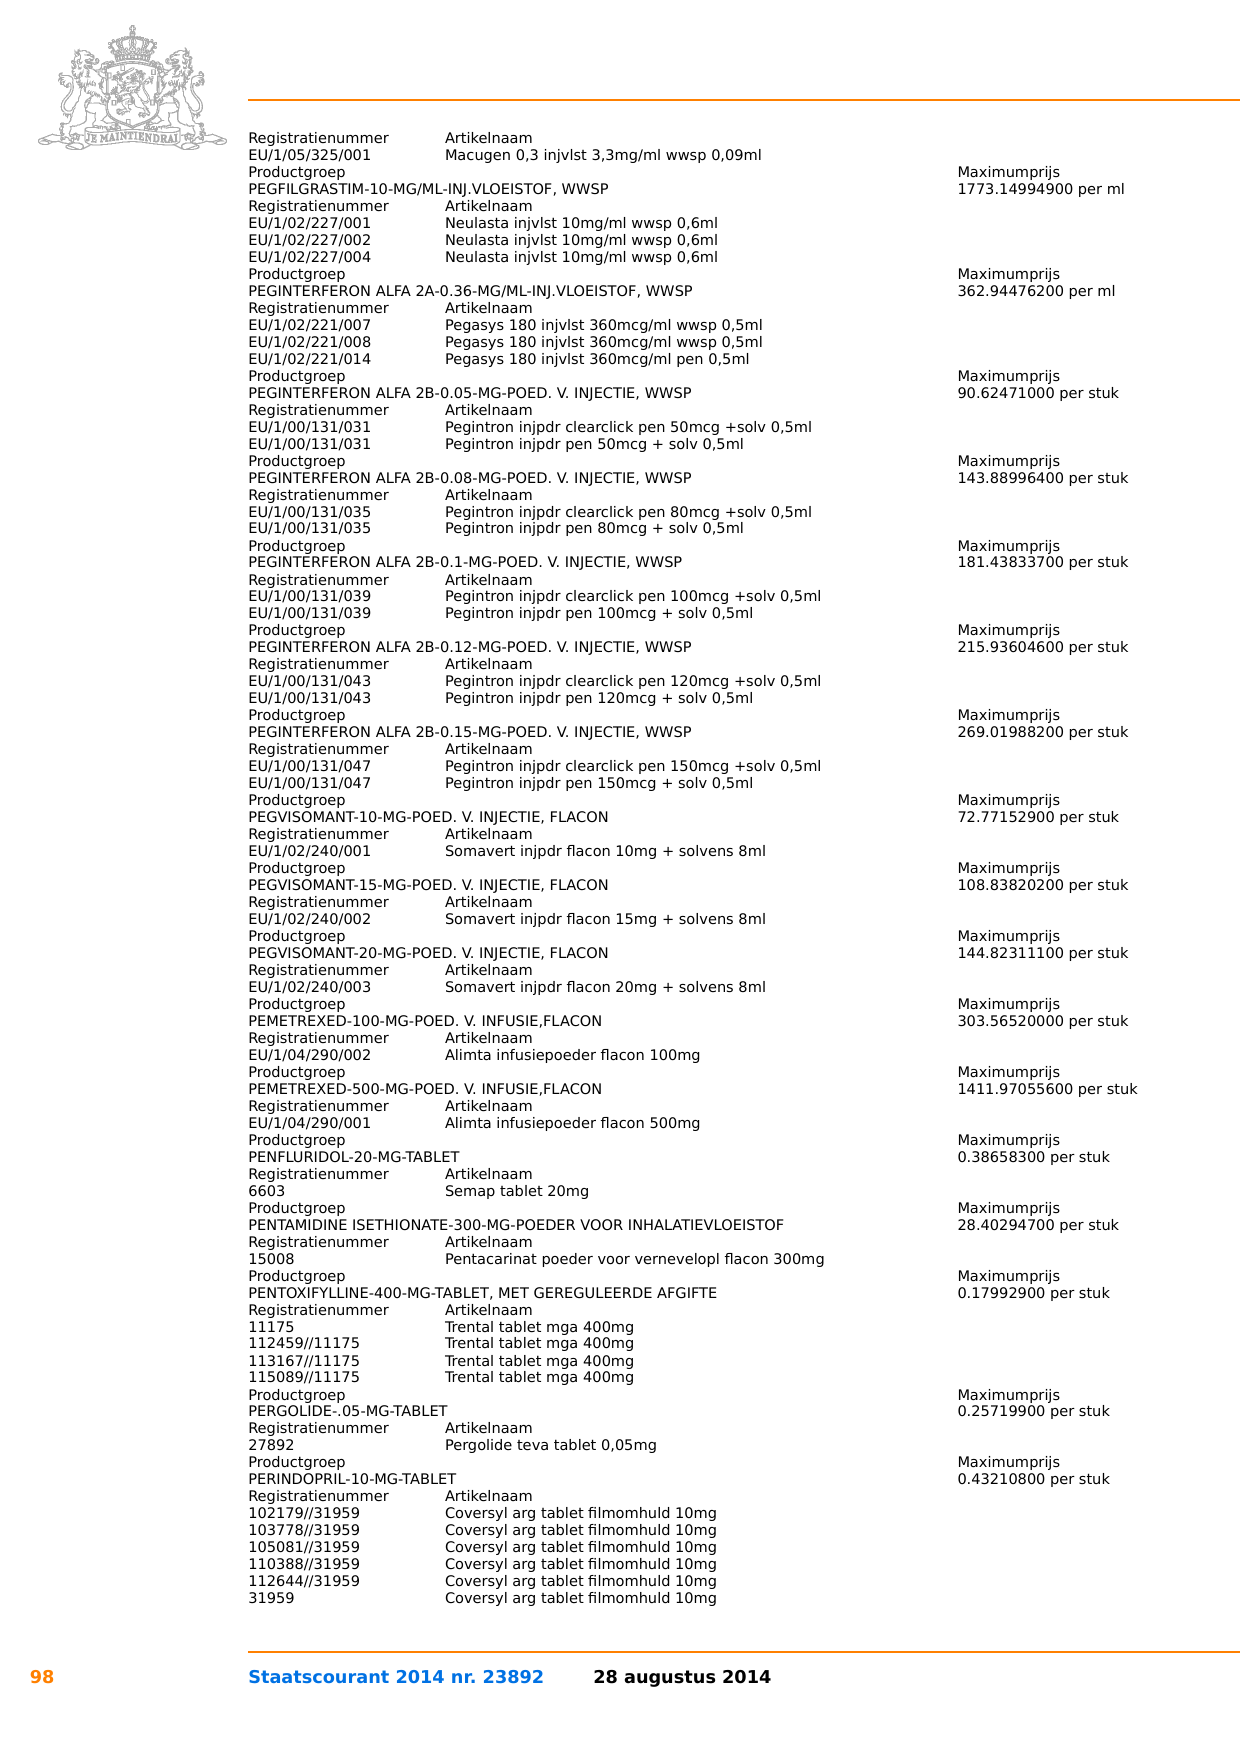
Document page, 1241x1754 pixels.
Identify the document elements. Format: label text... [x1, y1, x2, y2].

table_cell [439, 1268, 951, 1284]
table_cell Trental tablet mga 400mg [439, 1369, 951, 1386]
table_cell Artikelnaam [439, 1098, 951, 1115]
table_cell EU/1/02/240/003 [248, 979, 439, 996]
table_cell [439, 368, 951, 384]
table_cell Registratienummer [248, 656, 439, 673]
table_cell Semap tablet 20mg [439, 1183, 951, 1199]
table_cell [951, 215, 1163, 232]
table_cell Registratienummer [248, 962, 439, 979]
table_cell [439, 453, 951, 469]
table_cell EU/1/02/240/002 [248, 911, 439, 928]
table_cell Maximumprijs [951, 1064, 1163, 1081]
table_cell EU/1/02/227/001 [248, 215, 439, 232]
table_cell Maximumprijs [951, 1200, 1163, 1217]
table_cell Productgroep [248, 538, 439, 554]
table_cell [951, 1556, 1163, 1573]
table_cell 115089//11175 [248, 1369, 439, 1386]
table_cell Pegintron injpdr pen 120mcg + solv 0,5ml [439, 690, 951, 707]
table_cell [439, 860, 951, 877]
table_cell PEGINTERFERON ALFA 2B-0.08-MG-POED. V. INJECTIE, WWSP [248, 470, 951, 486]
table_cell [951, 1522, 1163, 1539]
table_cell [951, 911, 1163, 928]
table_cell Artikelnaam [439, 402, 951, 418]
table_cell [951, 1369, 1163, 1386]
table_cell 11175 [248, 1319, 439, 1335]
table_cell [439, 707, 951, 724]
table_cell Productgroep [248, 1454, 439, 1471]
table_cell Coversyl arg tablet filmomhuld 10mg [439, 1590, 951, 1607]
table_cell Productgroep [248, 928, 439, 945]
table_cell Productgroep [248, 1386, 439, 1403]
table_cell [951, 1539, 1163, 1556]
table_cell 1773.14994900 per ml [951, 181, 1163, 198]
table_cell Productgroep [248, 164, 439, 181]
table_cell [439, 1064, 951, 1081]
table_cell 90.62471000 per stuk [951, 385, 1163, 402]
table_cell [951, 317, 1163, 334]
table_cell [951, 334, 1163, 351]
table_cell Registratienummer [248, 1234, 439, 1251]
table_cell PEGINTERFERON ALFA 2B-0.15-MG-POED. V. INJECTIE, WWSP [248, 724, 951, 741]
table_cell Registratienummer [248, 571, 439, 588]
table_cell 6603 [248, 1183, 439, 1199]
table_cell Registratienummer [248, 826, 439, 843]
table_cell Registratienummer [248, 486, 439, 503]
table_cell [439, 622, 951, 639]
table_cell Productgroep [248, 622, 439, 639]
table_cell PEGINTERFERON ALFA 2B-0.12-MG-POED. V. INJECTIE, WWSP [248, 639, 951, 656]
table_cell PEGVISOMANT-20-MG-POED. V. INJECTIE, FLACON [248, 945, 951, 962]
table_cell Trental tablet mga 400mg [439, 1335, 951, 1352]
table_cell Maximumprijs [951, 164, 1163, 181]
table_cell Somavert injpdr flacon 15mg + solvens 8ml [439, 911, 951, 928]
table_cell Artikelnaam [439, 894, 951, 911]
table_cell [951, 758, 1163, 775]
table_cell Productgroep [248, 1064, 439, 1081]
table_cell Pegintron injpdr clearclick pen 80mcg +solv 0,5ml [439, 504, 951, 520]
table_cell [951, 1047, 1163, 1064]
table_cell Maximumprijs [951, 860, 1163, 877]
table_cell [951, 147, 1163, 164]
table_cell [951, 232, 1163, 249]
table_cell Trental tablet mga 400mg [439, 1353, 951, 1369]
table_cell [951, 1590, 1163, 1607]
table_cell PERINDOPRIL-10-MG-TABLET [248, 1471, 951, 1488]
table_cell EU/1/00/131/043 [248, 690, 439, 707]
table_cell EU/1/05/325/001 [248, 147, 439, 164]
table_cell [951, 486, 1163, 503]
table_cell Maximumprijs [951, 453, 1163, 469]
table_cell Registratienummer [248, 1030, 439, 1047]
table_cell EU/1/00/131/039 [248, 605, 439, 622]
table_cell 112644//31959 [248, 1573, 439, 1590]
table_cell Pegintron injpdr pen 50mcg + solv 0,5ml [439, 436, 951, 452]
table_cell EU/1/00/131/047 [248, 775, 439, 792]
table_cell 269.01988200 per stuk [951, 724, 1163, 741]
table_cell Artikelnaam [439, 1234, 951, 1251]
table_cell Neulasta injvlst 10mg/ml wwsp 0,6ml [439, 232, 951, 249]
table_cell EU/1/00/131/043 [248, 673, 439, 690]
table_cell Pegintron injpdr clearclick pen 120mcg +solv 0,5ml [439, 673, 951, 690]
table_cell [951, 1166, 1163, 1183]
table_cell Artikelnaam [439, 1301, 951, 1318]
table_cell [951, 1183, 1163, 1199]
table_cell [951, 656, 1163, 673]
table_cell PEGINTERFERON ALFA 2B-0.1-MG-POED. V. INJECTIE, WWSP [248, 554, 951, 571]
table_cell Productgroep [248, 368, 439, 384]
table_cell Productgroep [248, 453, 439, 469]
table_cell 143.88996400 per stuk [951, 470, 1163, 486]
table_cell Productgroep [248, 1200, 439, 1217]
table_cell Pegasys 180 injvlst 360mcg/ml wwsp 0,5ml [439, 317, 951, 334]
table_cell PEGINTERFERON ALFA 2A-0.36-MG/ML-INJ.VLOEISTOF, WWSP [248, 283, 951, 300]
table_cell Coversyl arg tablet filmomhuld 10mg [439, 1522, 951, 1539]
table_cell 113167//11175 [248, 1353, 439, 1369]
table_cell [951, 741, 1163, 758]
table_cell Artikelnaam [439, 1030, 951, 1047]
table_cell Maximumprijs [951, 266, 1163, 283]
table_cell 15008 [248, 1251, 439, 1267]
table_cell 215.93604600 per stuk [951, 639, 1163, 656]
table_cell Productgroep [248, 1268, 439, 1284]
table_cell Registratienummer [248, 1301, 439, 1318]
table_cell PENTAMIDINE ISETHIONATE-300-MG-POEDER VOOR INHALATIEVLOEISTOF [248, 1217, 951, 1233]
table_cell Maximumprijs [951, 996, 1163, 1013]
table_cell PEGFILGRASTIM-10-MG/ML-INJ.VLOEISTOF, WWSP [248, 181, 951, 198]
table_cell [951, 1098, 1163, 1115]
table_cell Pegasys 180 injvlst 360mcg/ml pen 0,5ml [439, 351, 951, 368]
table_cell Pegintron injpdr pen 150mcg + solv 0,5ml [439, 775, 951, 792]
table_cell Artikelnaam [439, 656, 951, 673]
table_cell [439, 164, 951, 181]
table_cell EU/1/02/240/001 [248, 843, 439, 860]
table_cell 112459//11175 [248, 1335, 439, 1352]
table_cell [951, 673, 1163, 690]
table_cell Artikelnaam [439, 486, 951, 503]
table_cell 0.17992900 per stuk [951, 1285, 1163, 1301]
table_cell PENFLURIDOL-20-MG-TABLET [248, 1149, 951, 1166]
table_cell Coversyl arg tablet filmomhuld 10mg [439, 1505, 951, 1522]
table_cell 27892 [248, 1437, 439, 1454]
table_cell Registratienummer [248, 130, 439, 147]
table_cell [951, 605, 1163, 622]
table_cell Productgroep [248, 1132, 439, 1149]
table_cell [439, 1454, 951, 1471]
table_cell Macugen 0,3 injvlst 3,3mg/ml wwsp 0,09ml [439, 147, 951, 164]
table_cell [951, 130, 1163, 147]
table_cell [951, 979, 1163, 996]
table_cell EU/1/04/290/001 [248, 1115, 439, 1132]
table_cell Productgroep [248, 792, 439, 809]
table_cell [951, 1234, 1163, 1251]
table_cell Maximumprijs [951, 622, 1163, 639]
table_cell [439, 1386, 951, 1403]
table_cell Maximumprijs [951, 1132, 1163, 1149]
table_cell EU/1/00/131/031 [248, 436, 439, 452]
table_cell [951, 1420, 1163, 1437]
table_cell 0.43210800 per stuk [951, 1471, 1163, 1488]
table_cell Pentacarinat poeder voor vernevelopl flacon 300mg [439, 1251, 951, 1267]
table_cell [439, 928, 951, 945]
table_cell 110388//31959 [248, 1556, 439, 1573]
table_cell Artikelnaam [439, 198, 951, 215]
table_cell PEMETREXED-100-MG-POED. V. INFUSIE,FLACON [248, 1013, 951, 1030]
table_cell [951, 1335, 1163, 1352]
table_cell PENTOXIFYLLINE-400-MG-TABLET, MET GEREGULEERDE AFGIFTE [248, 1285, 951, 1301]
table_cell Pegintron injpdr clearclick pen 100mcg +solv 0,5ml [439, 588, 951, 605]
table_cell [951, 351, 1163, 368]
table_cell 105081//31959 [248, 1539, 439, 1556]
table_cell [951, 826, 1163, 843]
table_cell [951, 1251, 1163, 1267]
table_cell PEMETREXED-500-MG-POED. V. INFUSIE,FLACON [248, 1081, 951, 1098]
table_cell [951, 962, 1163, 979]
table_cell 362.94476200 per ml [951, 283, 1163, 300]
table_cell Maximumprijs [951, 538, 1163, 554]
table_cell PEGINTERFERON ALFA 2B-0.05-MG-POED. V. INJECTIE, WWSP [248, 385, 951, 402]
table_cell Registratienummer [248, 1098, 439, 1115]
table_cell EU/1/02/221/008 [248, 334, 439, 351]
table_cell Artikelnaam [439, 962, 951, 979]
table_cell [439, 1132, 951, 1149]
table_cell [439, 996, 951, 1013]
table_cell EU/1/02/221/014 [248, 351, 439, 368]
table_cell Artikelnaam [439, 300, 951, 317]
table_cell Alimta infusiepoeder flacon 500mg [439, 1115, 951, 1132]
table_cell [951, 690, 1163, 707]
table_cell Coversyl arg tablet filmomhuld 10mg [439, 1573, 951, 1590]
table_cell Pegintron injpdr clearclick pen 50mcg +solv 0,5ml [439, 419, 951, 436]
table_cell Somavert injpdr flacon 10mg + solvens 8ml [439, 843, 951, 860]
table_cell 72.77152900 per stuk [951, 809, 1163, 826]
table_cell PERGOLIDE-.05-MG-TABLET [248, 1403, 951, 1420]
table_cell Pegasys 180 injvlst 360mcg/ml wwsp 0,5ml [439, 334, 951, 351]
table_cell Productgroep [248, 996, 439, 1013]
table_cell [951, 1573, 1163, 1590]
table_cell [951, 1301, 1163, 1318]
table_cell PEGVISOMANT-10-MG-POED. V. INJECTIE, FLACON [248, 809, 951, 826]
table_cell Maximumprijs [951, 1454, 1163, 1471]
table_cell [951, 775, 1163, 792]
table_cell 1411.97055600 per stuk [951, 1081, 1163, 1098]
table_cell 303.56520000 per stuk [951, 1013, 1163, 1030]
table_cell [951, 419, 1163, 436]
table_cell Pegintron injpdr pen 100mcg + solv 0,5ml [439, 605, 951, 622]
table_cell 0.25719900 per stuk [951, 1403, 1163, 1420]
table_cell EU/1/00/131/047 [248, 758, 439, 775]
table_cell 103778//31959 [248, 1522, 439, 1539]
table_cell Registratienummer [248, 1166, 439, 1183]
table_cell Artikelnaam [439, 1166, 951, 1183]
table_cell [439, 266, 951, 283]
table_cell Registratienummer [248, 741, 439, 758]
table_cell Artikelnaam [439, 826, 951, 843]
table_cell [951, 571, 1163, 588]
table_cell [951, 1030, 1163, 1047]
table_cell [951, 520, 1163, 537]
table_cell EU/1/02/227/004 [248, 249, 439, 266]
table_cell Maximumprijs [951, 1386, 1163, 1403]
table_cell EU/1/00/131/035 [248, 504, 439, 520]
table_cell [951, 1505, 1163, 1522]
table_cell EU/1/00/131/039 [248, 588, 439, 605]
picture [38, 25, 227, 150]
table_cell [951, 843, 1163, 860]
table_cell Artikelnaam [439, 1488, 951, 1505]
table_cell [439, 538, 951, 554]
table_cell Trental tablet mga 400mg [439, 1319, 951, 1335]
table_cell [951, 504, 1163, 520]
table_cell [951, 1488, 1163, 1505]
table_cell [951, 588, 1163, 605]
table_cell [951, 300, 1163, 317]
table_cell Artikelnaam [439, 741, 951, 758]
table_cell 31959 [248, 1590, 439, 1607]
table_cell Registratienummer [248, 1488, 439, 1505]
table_cell Artikelnaam [439, 130, 951, 147]
table_cell Pegintron injpdr pen 80mcg + solv 0,5ml [439, 520, 951, 537]
table_cell [439, 792, 951, 809]
table_cell Registratienummer [248, 300, 439, 317]
table_cell Alimta infusiepoeder flacon 100mg [439, 1047, 951, 1064]
table_cell EU/1/00/131/035 [248, 520, 439, 537]
table_cell 181.43833700 per stuk [951, 554, 1163, 571]
table_cell Maximumprijs [951, 368, 1163, 384]
table_cell Productgroep [248, 707, 439, 724]
table_cell [951, 249, 1163, 266]
table_cell [951, 1319, 1163, 1335]
table_cell Productgroep [248, 266, 439, 283]
table_cell [951, 436, 1163, 452]
table_cell Maximumprijs [951, 1268, 1163, 1284]
table_cell Coversyl arg tablet filmomhuld 10mg [439, 1539, 951, 1556]
table_cell 102179//31959 [248, 1505, 439, 1522]
table_cell 0.38658300 per stuk [951, 1149, 1163, 1166]
table_cell [439, 1200, 951, 1217]
table_cell Registratienummer [248, 402, 439, 418]
table_cell 144.82311100 per stuk [951, 945, 1163, 962]
table_cell Pegintron injpdr clearclick pen 150mcg +solv 0,5ml [439, 758, 951, 775]
table_cell 108.83820200 per stuk [951, 877, 1163, 894]
table_cell Registratienummer [248, 1420, 439, 1437]
table_cell [951, 402, 1163, 418]
table_cell Neulasta injvlst 10mg/ml wwsp 0,6ml [439, 249, 951, 266]
table_cell [951, 1437, 1163, 1454]
table_cell [951, 198, 1163, 215]
table_cell EU/1/02/227/002 [248, 232, 439, 249]
table_cell Maximumprijs [951, 928, 1163, 945]
table_cell Productgroep [248, 860, 439, 877]
table_cell PEGVISOMANT-15-MG-POED. V. INJECTIE, FLACON [248, 877, 951, 894]
table_cell Artikelnaam [439, 1420, 951, 1437]
table_cell Maximumprijs [951, 707, 1163, 724]
table_cell Artikelnaam [439, 571, 951, 588]
table_cell [951, 1353, 1163, 1369]
table_cell Registratienummer [248, 894, 439, 911]
table_cell Coversyl arg tablet filmomhuld 10mg [439, 1556, 951, 1573]
table_cell EU/1/02/221/007 [248, 317, 439, 334]
table_cell EU/1/00/131/031 [248, 419, 439, 436]
table_cell 28.40294700 per stuk [951, 1217, 1163, 1233]
table_cell Registratienummer [248, 198, 439, 215]
table_cell [951, 1115, 1163, 1132]
table_cell Maximumprijs [951, 792, 1163, 809]
table_cell EU/1/04/290/002 [248, 1047, 439, 1064]
table_cell Pergolide teva tablet 0,05mg [439, 1437, 951, 1454]
table_cell Somavert injpdr flacon 20mg + solvens 8ml [439, 979, 951, 996]
table_cell Neulasta injvlst 10mg/ml wwsp 0,6ml [439, 215, 951, 232]
table_cell [951, 894, 1163, 911]
